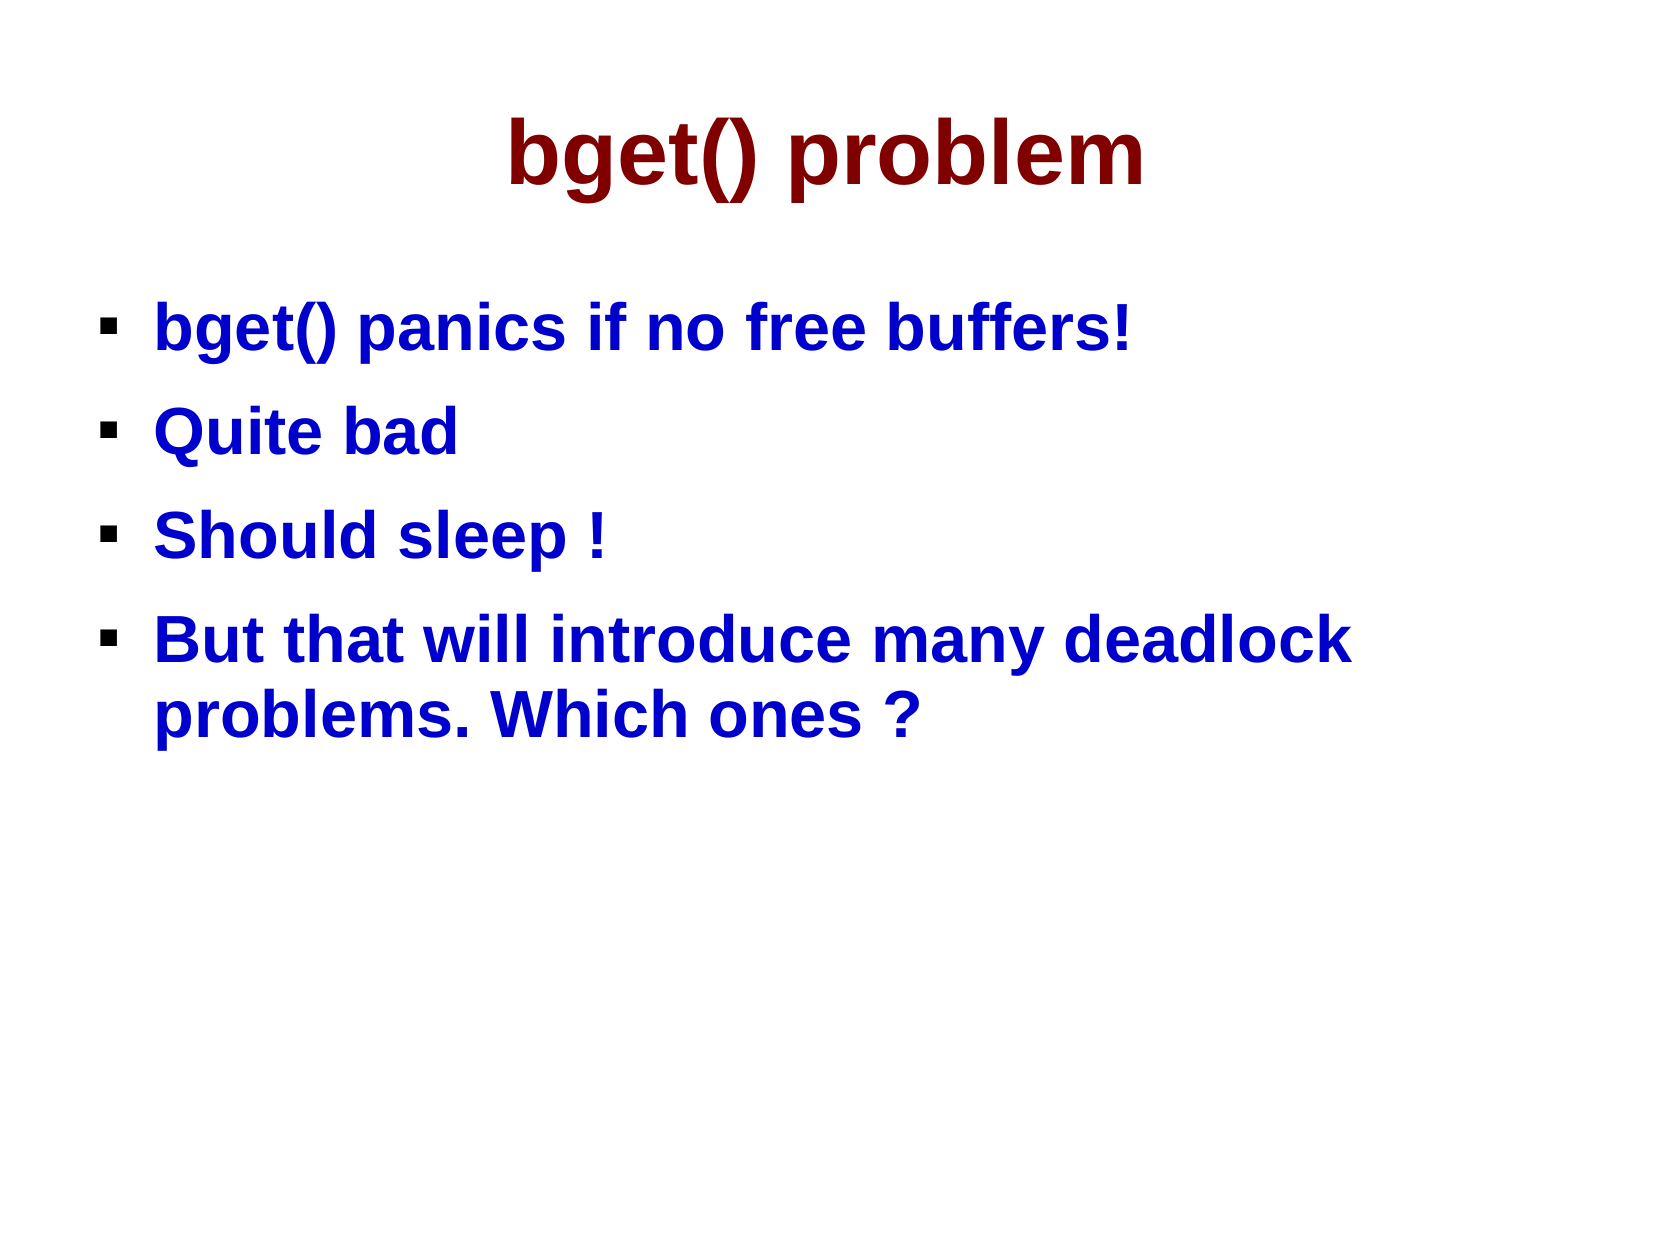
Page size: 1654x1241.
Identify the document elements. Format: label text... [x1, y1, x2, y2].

list bget() panics if no free buffers! Quite bad Should sleep ! But that will introduce many deadlock problems. Which ones ? [82, 290, 1571, 1010]
title bget() problem [82, 49, 1571, 257]
